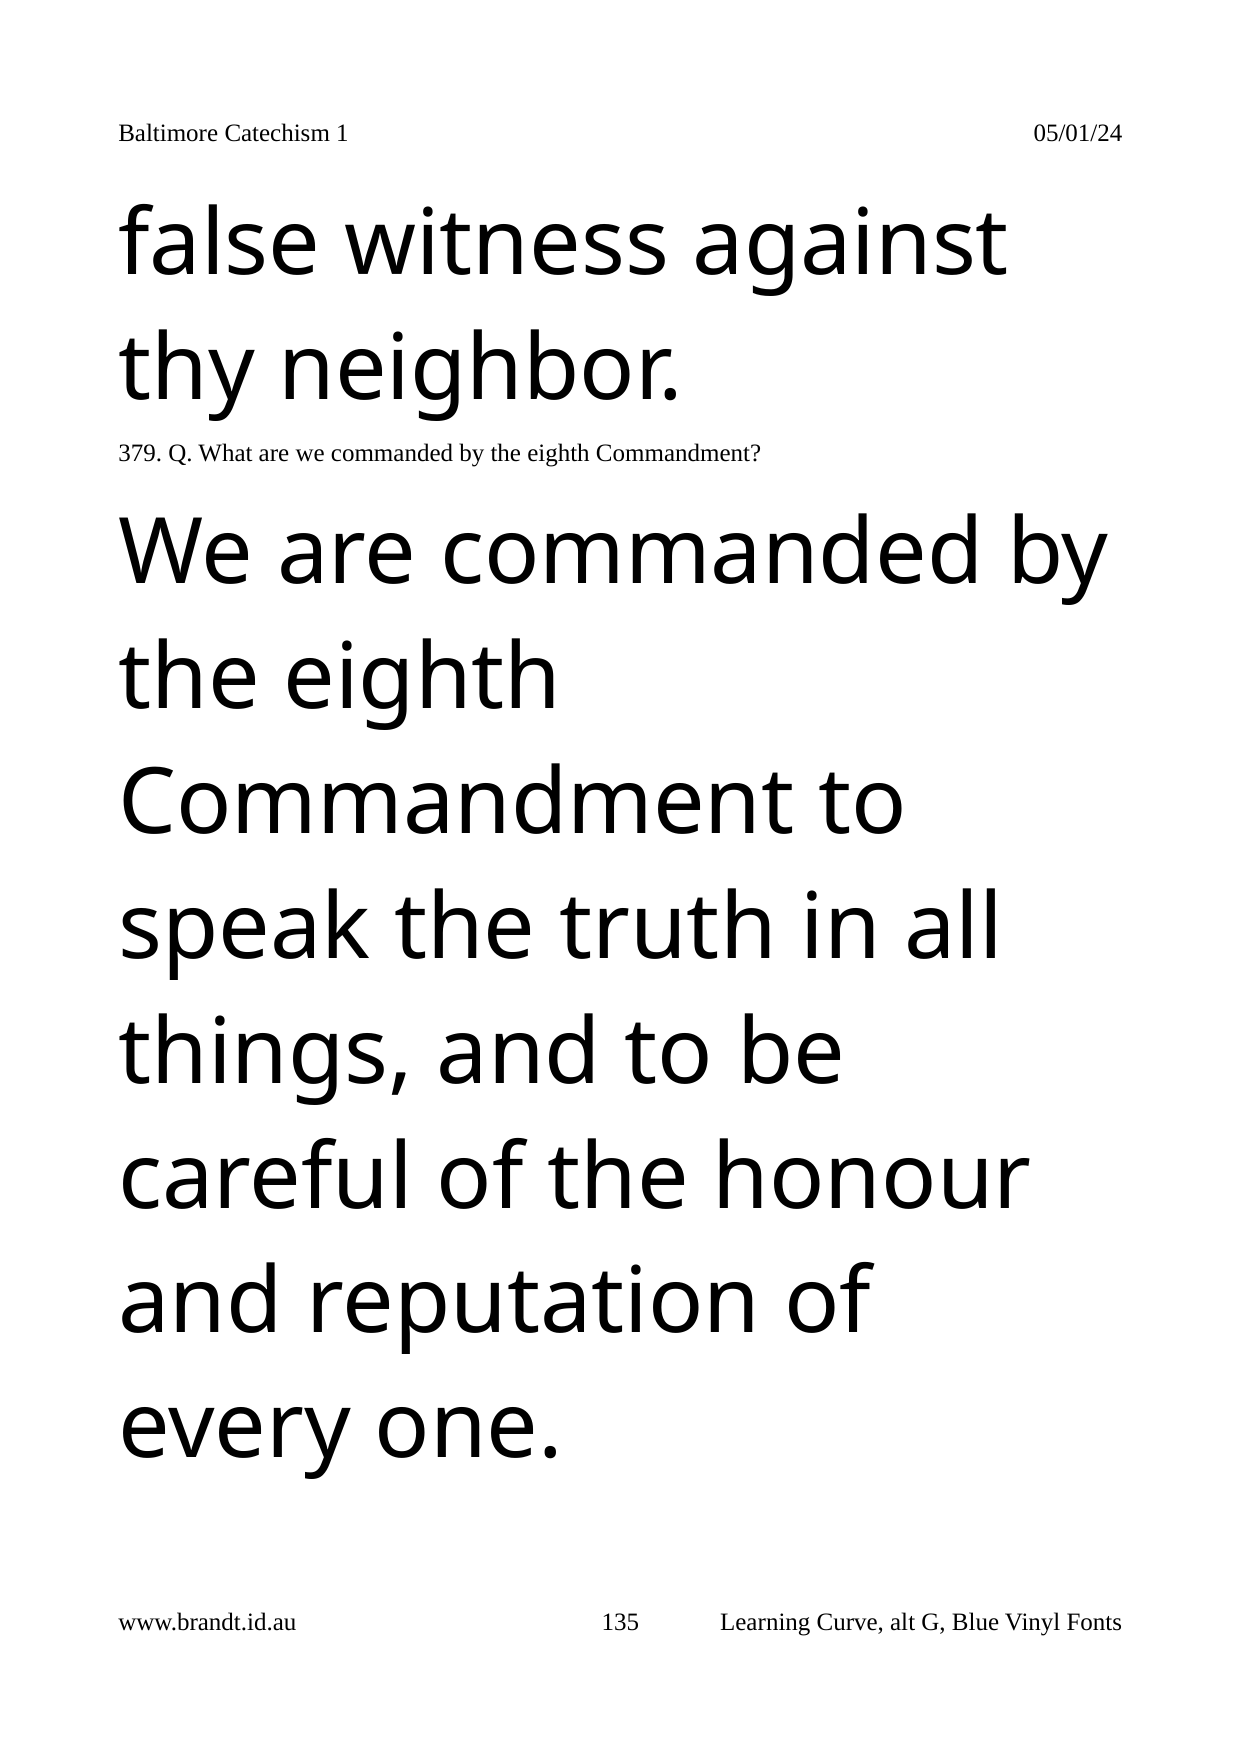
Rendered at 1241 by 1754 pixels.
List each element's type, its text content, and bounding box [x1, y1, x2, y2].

text We are commanded by the eighth Commandment to speak the truth in all things, and to be careful of the honour and reputation of every one. [118, 486, 1122, 1485]
text false witness against thy neighbor. [118, 176, 1122, 426]
text 379. Q. What are we commanded by the eighth Commandment? [118, 438, 1122, 467]
